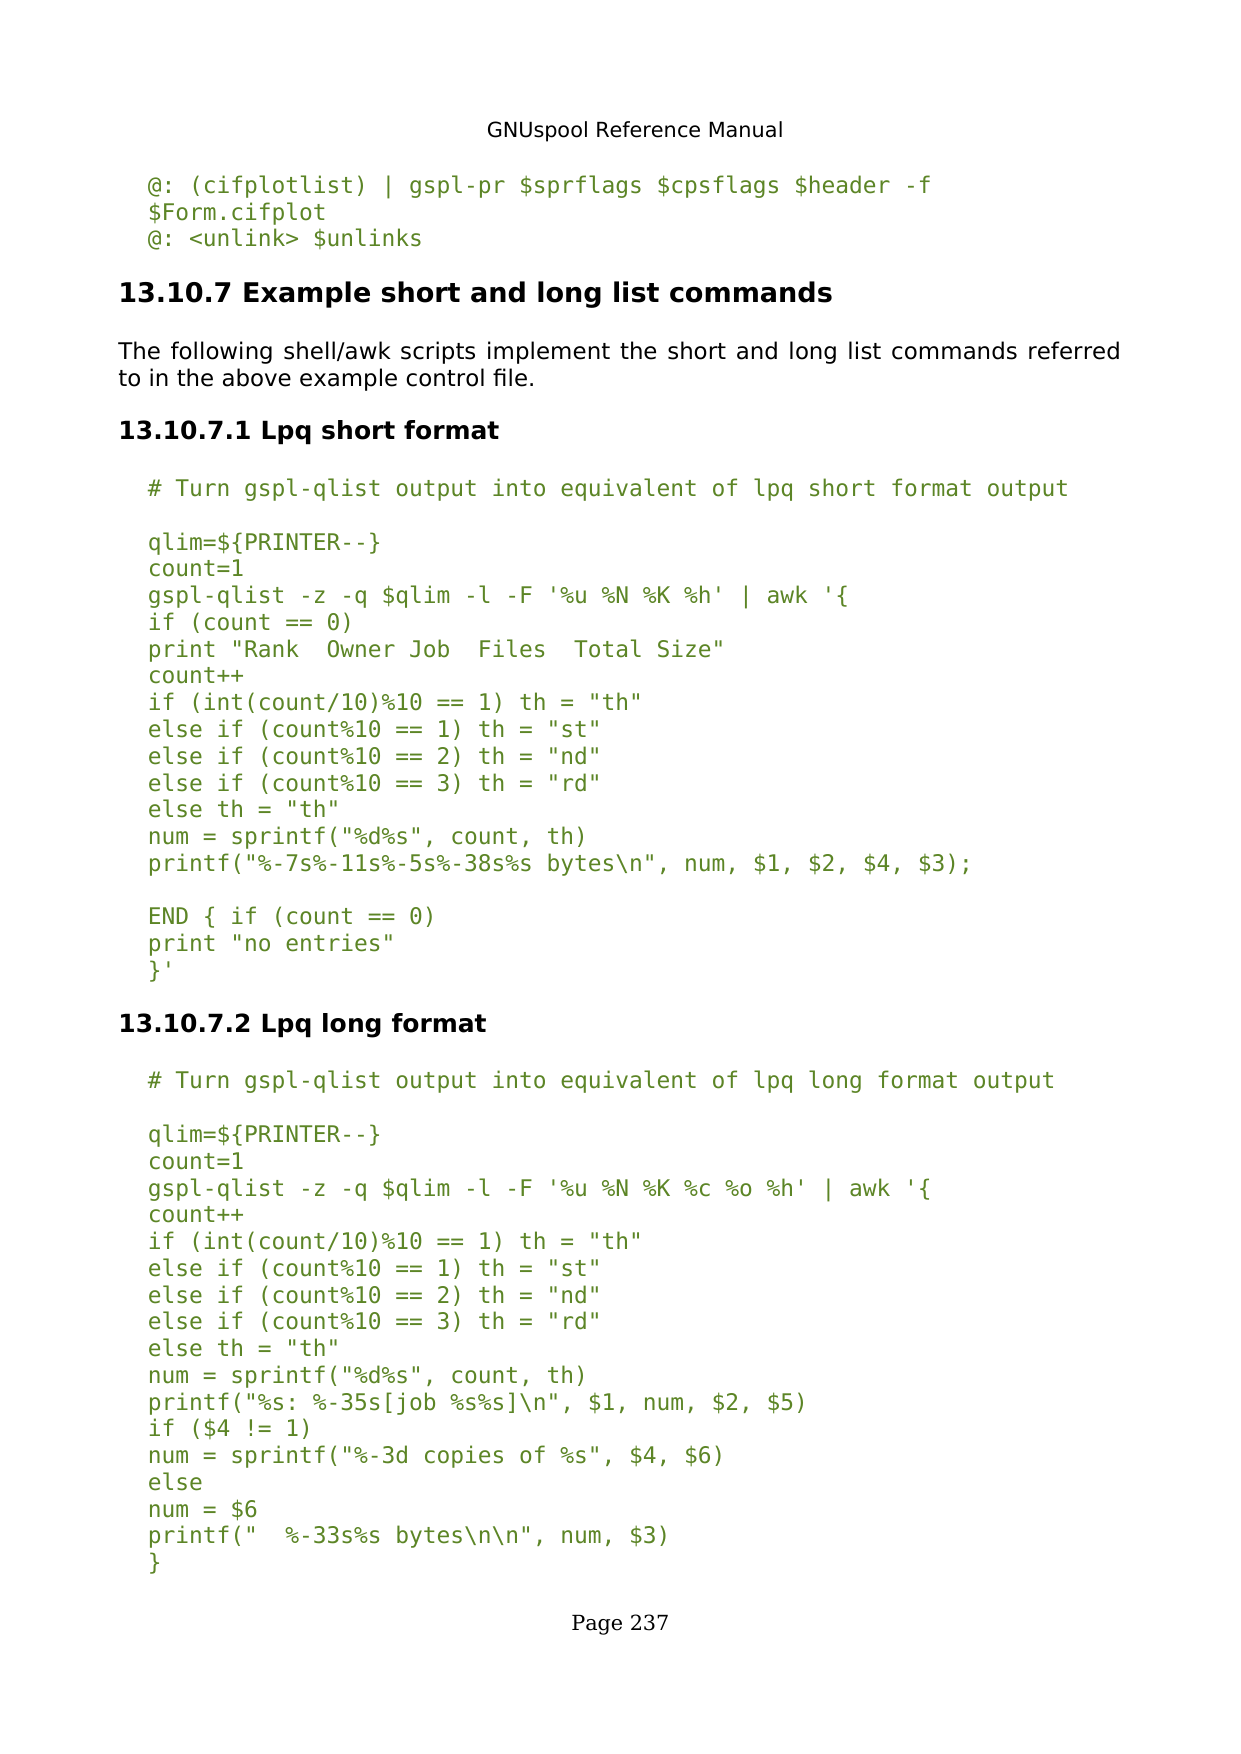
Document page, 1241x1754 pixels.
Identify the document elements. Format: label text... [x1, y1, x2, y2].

text # Turn gspl-qlist output into equivalent of lpq long format output qlim=${PRINTER--} count=1 gspl-qlist -z -q $qlim -l -F '%u %N %K %c %o %h' | awk '{ count++ if (int(count/10)%10 == 1) th = "th" else if (count%10 == 1) th = "st" else if (count%10 == 2) th = "nd" else if (count%10 == 3) th = "rd" else th = "th" num = sprintf("%d%s", count, th) printf("%s: %-35s[job %s%s]\n", $1, num, $2, $5) if ($4 != 1) num = sprintf("%-3d copies of %s", $4, $6) else num = $6 printf(" %-33s%s bytes\n\n", num, $3) } [148, 1068, 1122, 1576]
subtitle Lpq long format [118, 1009, 1122, 1038]
subtitle Lpq short format [118, 416, 1122, 446]
text @: (cifplotlist) | gspl-pr $sprflags $cpsflags $header -f $Form.cifplot @: <unlink> $unlinks [148, 172, 1122, 252]
subtitle Example short and long list commands [118, 277, 1122, 308]
text The following shell/awk scripts implement the short and long list commands referred to in the above example control file. [118, 338, 1122, 391]
text # Turn gspl-qlist output into equivalent of lpq short format output qlim=${PRINTER--} count=1 gspl-qlist -z -q $qlim -l -F '%u %N %K %h' | awk '{ if (count == 0) print "Rank Owner Job Files Total Size" count++ if (int(count/10)%10 == 1) th = "th" else if (count%10 == 1) th = "st" else if (count%10 == 2) th = "nd" else if (count%10 == 3) th = "rd" else th = "th" num = sprintf("%d%s", count, th) printf("%-7s%-11s%-5s%-38s%s bytes\n", num, $1, $2, $4, $3); END { if (count == 0) print "no entries" }' [148, 475, 1122, 984]
